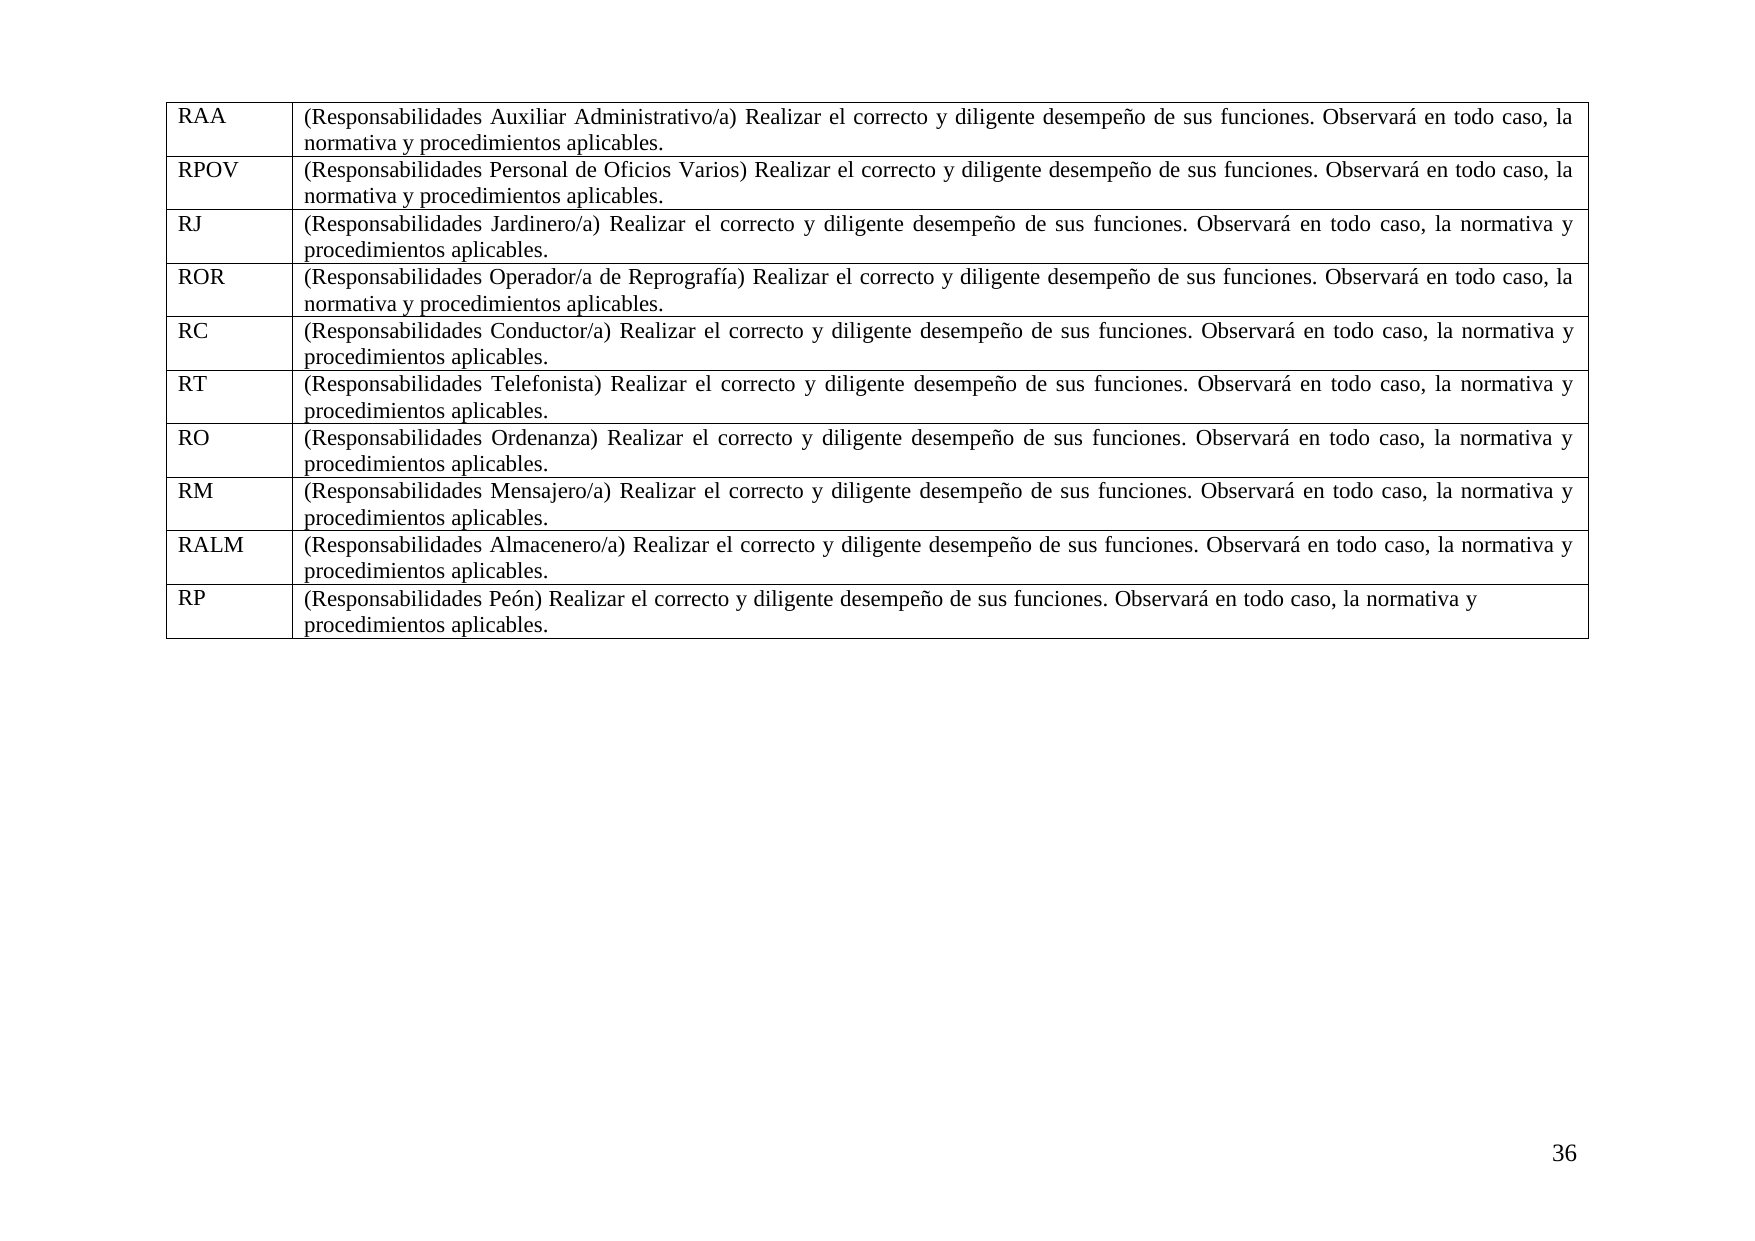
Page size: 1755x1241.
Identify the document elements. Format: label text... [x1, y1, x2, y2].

table_cell (Responsabilidades Mensajero/a) Realizar el correcto y diligente desempeño de sus funciones. Observará en todo caso, la normativa y procedimientos aplicables. [293, 478, 1588, 530]
table_cell (Responsabilidades Personal de Oficios Varios) Realizar el correcto y diligente desempeño de sus funciones. Observará en todo caso, la normativa y procedimientos aplicables. [293, 157, 1588, 209]
table_cell ROR [167, 264, 292, 316]
table_cell RJ [167, 210, 292, 263]
table_cell RM [167, 478, 292, 530]
table_cell RPOV [167, 157, 292, 209]
table_header RAA [167, 103, 292, 156]
table_cell (Responsabilidades Operador/a de Reprografía) Realizar el correcto y diligente desempeño de sus funciones. Observará en todo caso, la normativa y procedimientos aplicables. [293, 264, 1588, 316]
table_cell (Responsabilidades Telefonista) Realizar el correcto y diligente desempeño de sus funciones. Observará en todo caso, la normativa y procedimientos aplicables. [293, 371, 1588, 423]
table_cell RP [167, 585, 292, 637]
table_cell RO [167, 424, 292, 477]
table_cell (Responsabilidades Almacenero/a) Realizar el correcto y diligente desempeño de sus funciones. Observará en todo caso, la normativa y procedimientos aplicables. [293, 531, 1588, 584]
table_cell RT [167, 371, 292, 423]
table_cell RALM [167, 531, 292, 584]
table_cell (Responsabilidades Jardinero/a) Realizar el correcto y diligente desempeño de sus funciones. Observará en todo caso, la normativa y procedimientos aplicables. [293, 210, 1588, 263]
table_cell (Responsabilidades Peón) Realizar el correcto y diligente desempeño de sus funciones. Observará en todo caso, la normativa y procedimientos aplicables. [293, 585, 1588, 637]
table_header (Responsabilidades Auxiliar Administrativo/a) Realizar el correcto y diligente desempeño de sus funciones. Observará en todo caso, la normativa y procedimientos aplicables. [293, 103, 1588, 156]
table_cell (Responsabilidades Ordenanza) Realizar el correcto y diligente desempeño de sus funciones. Observará en todo caso, la normativa y procedimientos aplicables. [293, 424, 1588, 477]
table_cell RC [167, 317, 292, 370]
table_cell (Responsabilidades Conductor/a) Realizar el correcto y diligente desempeño de sus funciones. Observará en todo caso, la normativa y procedimientos aplicables. [293, 317, 1588, 370]
